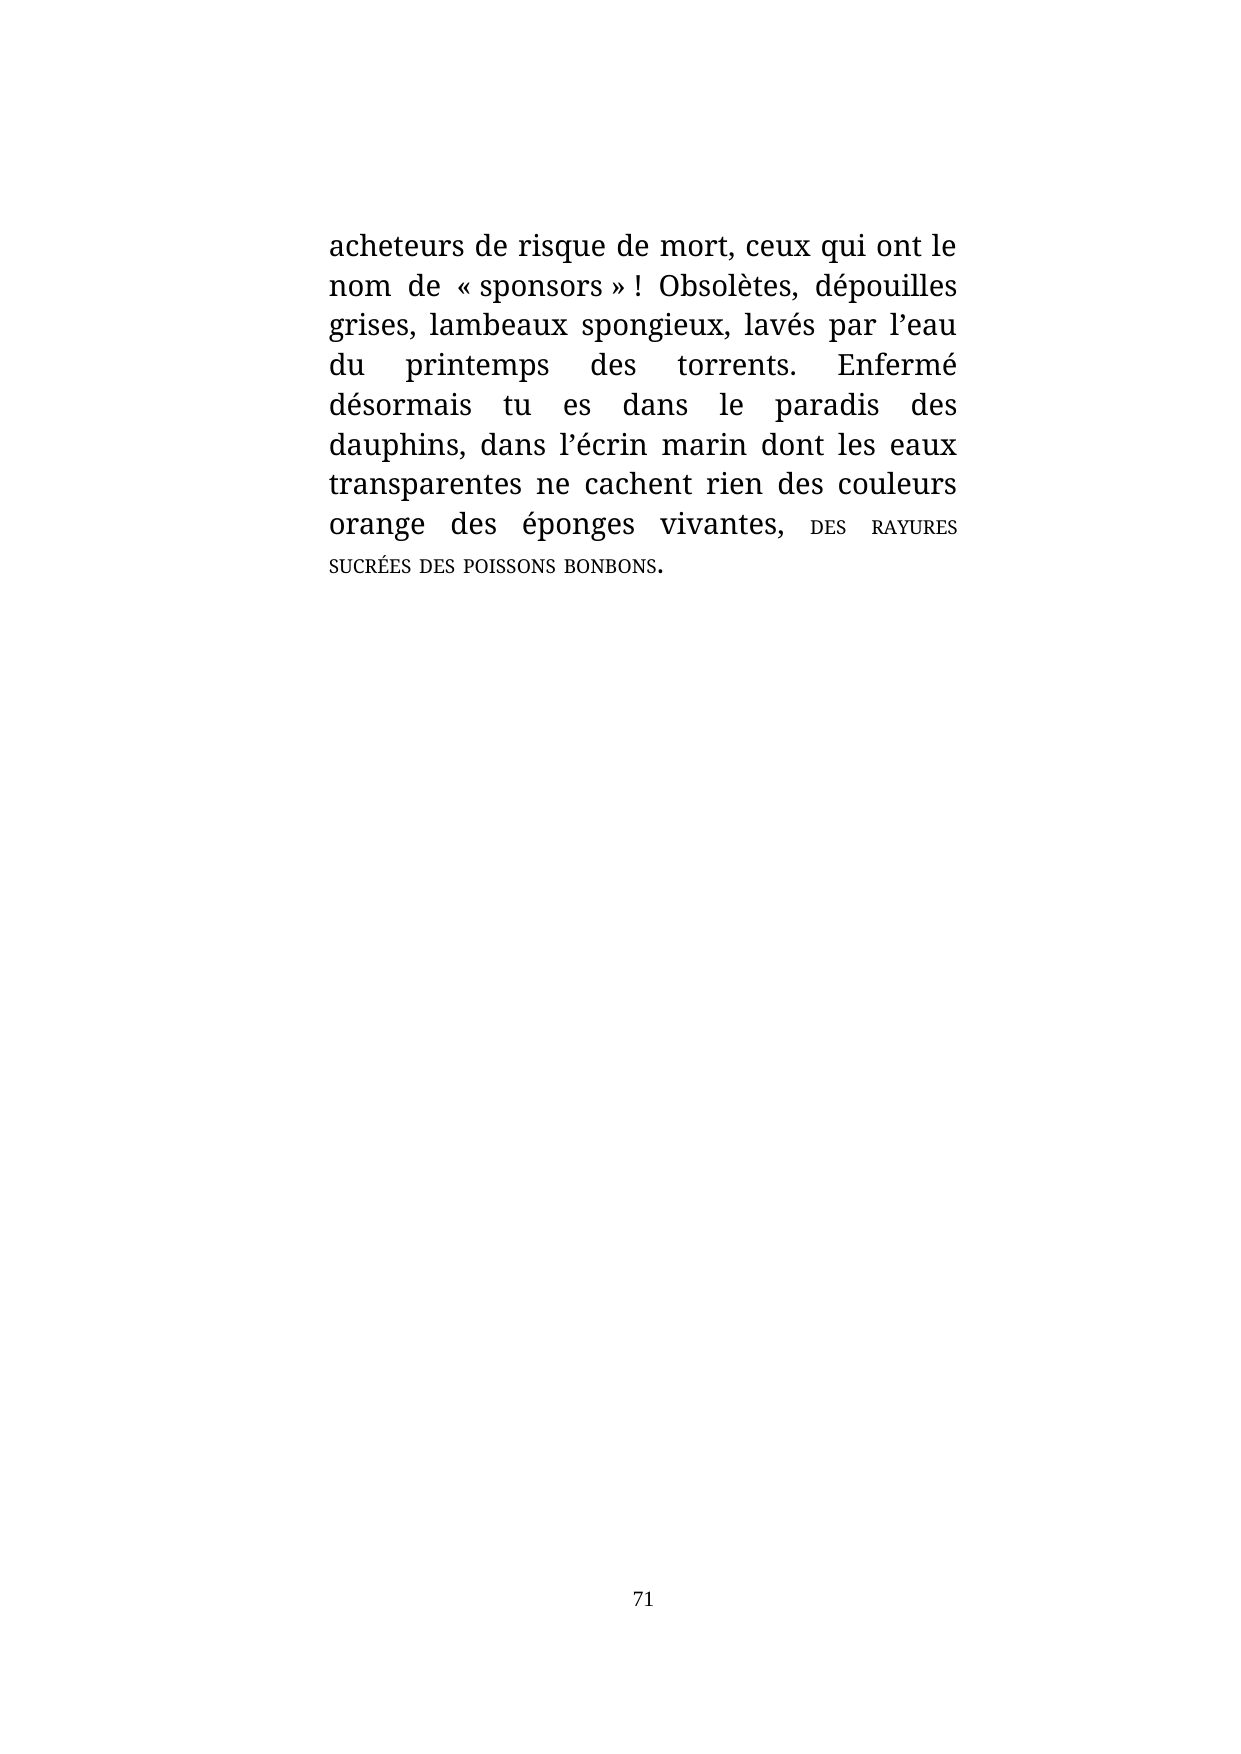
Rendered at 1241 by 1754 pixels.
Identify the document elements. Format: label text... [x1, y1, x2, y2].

text acheteurs de risque de mort, ceux qui ont le nom de « sponsors » ! Obsolètes, dépouilles grises, lambeaux spongieux, lavés par l’eau du printemps des torrents. Enfermé désormais tu es dans le paradis des dauphins, dans l’écrin marin dont les eaux transparentes ne cachent rien des couleurs orange des éponges vivantes, des rayures sucrées des poissons bonbons. [328, 225, 958, 582]
